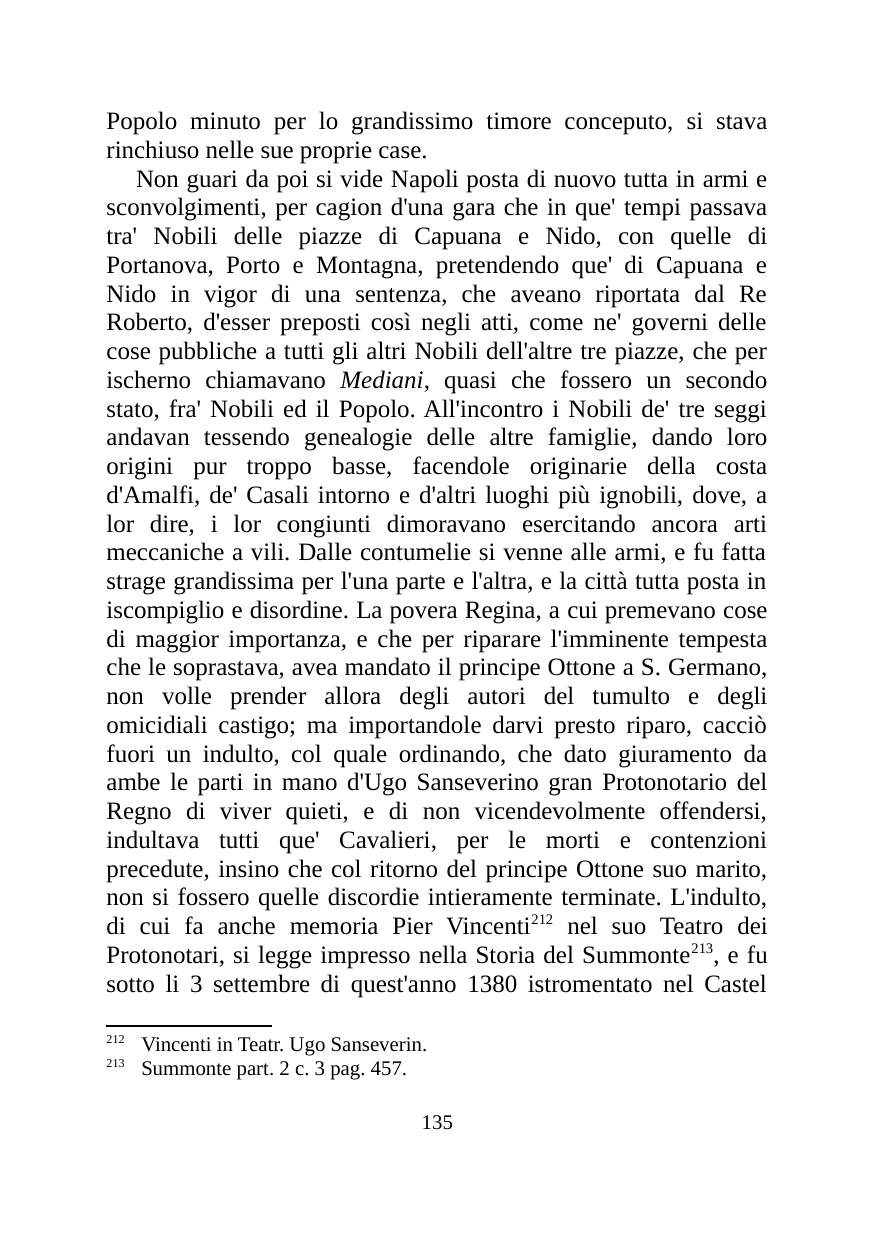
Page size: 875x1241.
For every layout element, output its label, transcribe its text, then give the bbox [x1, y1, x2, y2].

text Vincenti in Teatr. Ugo Sanseverin. [106, 1032, 768, 1056]
text Summonte part. 2 c. 3 pag. 457. [106, 1056, 768, 1080]
text Popolo minuto per lo grandissimo timore conceputo, si stava rinchiuso nelle sue proprie case. [106, 106, 768, 164]
text Non guari da poi si vide Napoli posta di nuovo tutta in armi e sconvolgimenti, per cagion d'una gara che in que' tempi passava tra' Nobili delle piazze di Capuana e Nido, con quelle di Portanova, Porto e Montagna, pretendendo que' di Capuana e Nido in vigor di una sentenza, che aveano riportata dal Re Roberto, d'esser preposti così negli atti, come ne' governi delle cose pubbliche a tutti gli altri Nobili dell'altre tre piazze, che per ischerno chiamavano Mediani, quasi che fossero un secondo stato, fra' Nobili ed il Popolo. All'incontro i Nobili de' tre seggi andavan tessendo genealogie delle altre famiglie, dando loro origini pur troppo basse, facendole originarie della costa d'Amalfi, de' Casali intorno e d'altri luoghi più ignobili, dove, a lor dire, i lor congiunti dimoravano esercitando ancora arti meccaniche a vili. Dalle contumelie si venne alle armi, e fu fatta strage grandissima per l'una parte e l'altra, e la città tutta posta in iscompiglio e disordine. La povera Regina, a cui premevano cose di maggior importanza, e che per riparare l'imminente tempesta che le soprastava, avea mandato il principe Ottone a S. Germano, non volle prender allora degli autori del tumulto e degli omicidiali castigo; ma importandole darvi presto riparo, cacciò fuori un indulto, col quale ordinando, che dato giuramento da ambe le parti in mano d'Ugo Sanseverino gran Protonotario del Regno di viver quieti, e di non vicendevolmente offendersi, indultava tutti que' Cavalieri, per le morti e contenzioni precedute, insino che col ritorno del principe Ottone suo marito, non si fossero quelle discordie intieramente terminate. L'indulto, di cui fa anche memoria Pier Vincenti nel suo Teatro dei Protonotari, si legge impresso nella Storia del Summonte, e fu sotto li 3 settembre di quest'anno 1380 istromentato nel Castel [106, 164, 768, 997]
